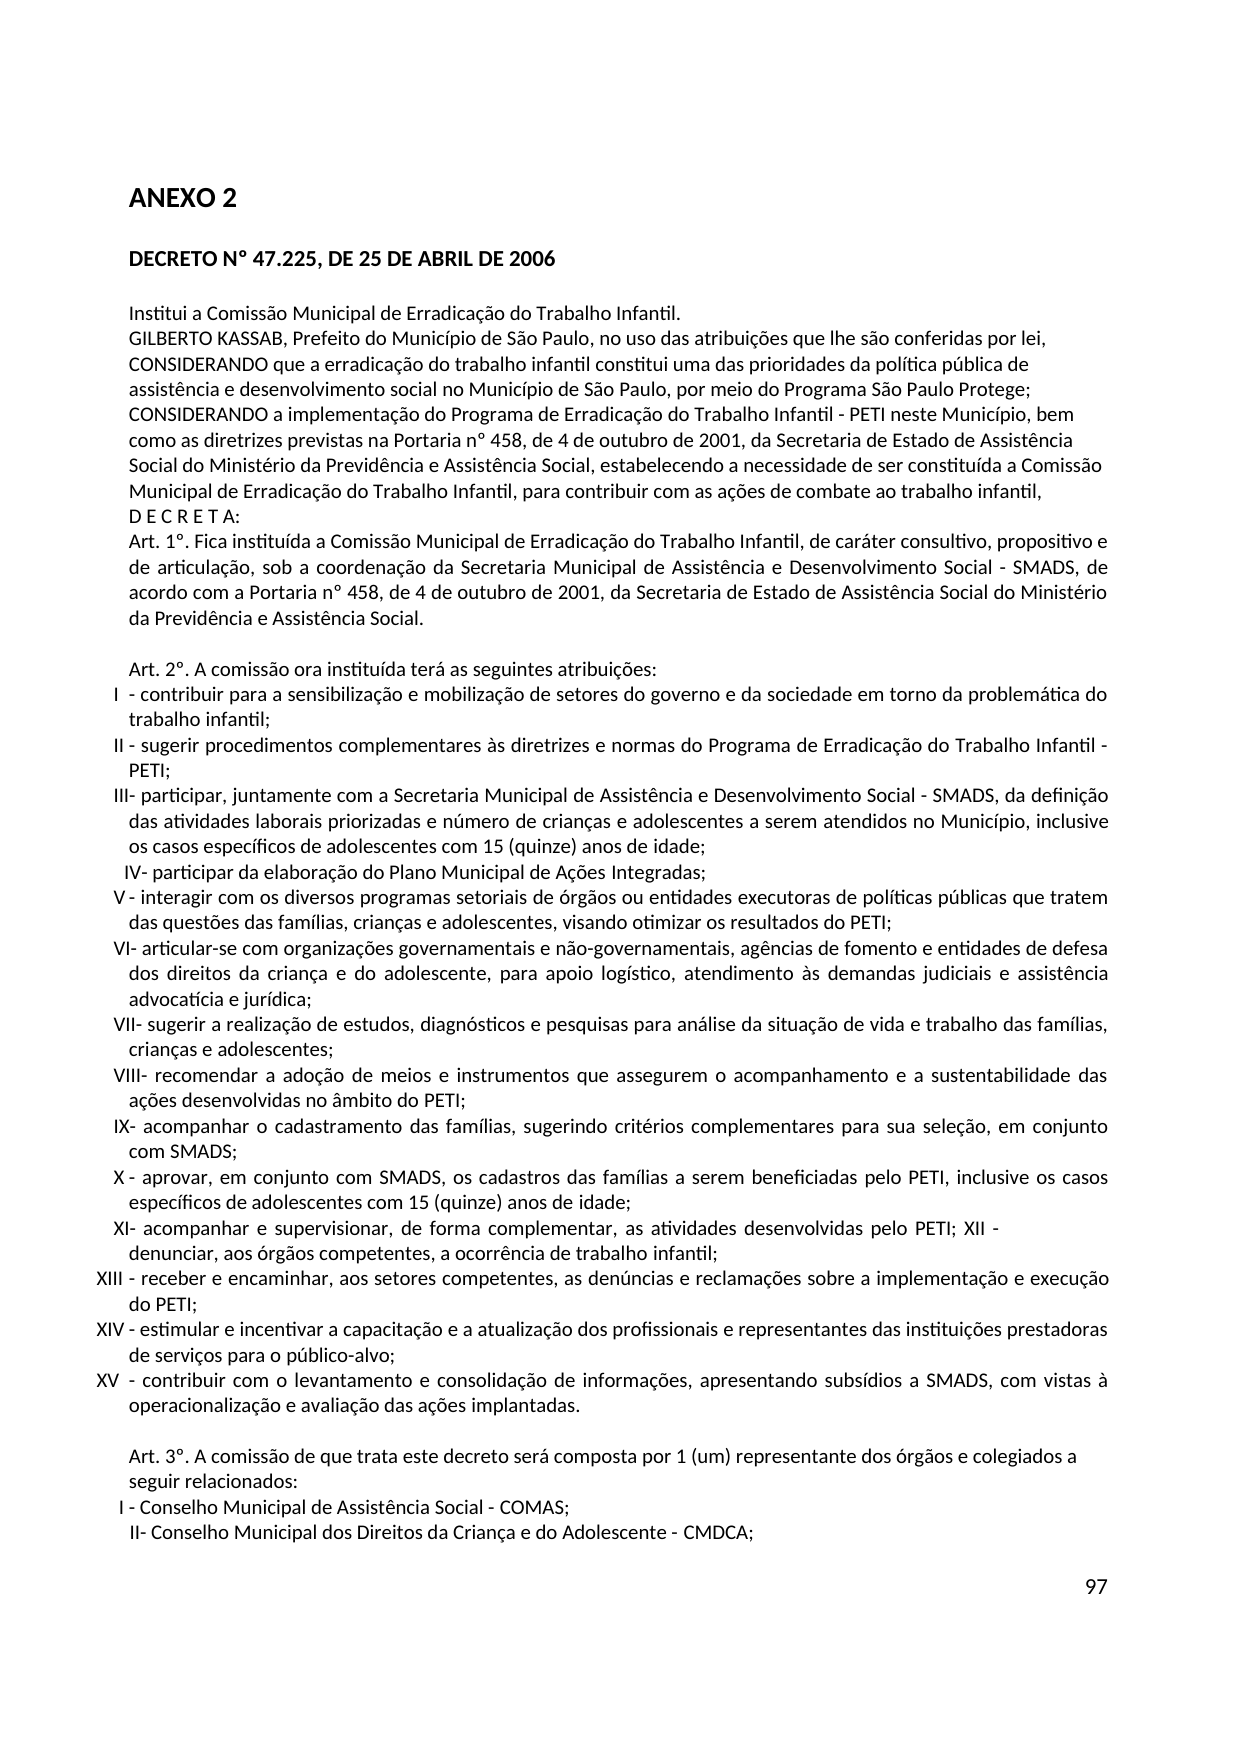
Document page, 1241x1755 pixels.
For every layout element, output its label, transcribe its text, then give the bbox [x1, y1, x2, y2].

list - sugerir procedimentos complementares às diretrizes e normas do Programa de Erradicação do Trabalho Infantil - PETI; [118, 732, 1110, 783]
list - acompanhar o cadastramento das famílias, sugerindo critérios complementares para sua seleção, em conjunto com SMADS; [118, 1113, 1111, 1164]
list - interagir com os diversos programas setoriais de órgãos ou entidades executoras de políticas públicas que tratem das questões das famílias, crianças e adolescentes, visando otimizar os resultados do PETI; [118, 884, 1110, 935]
list - Conselho Municipal dos Direitos da Criança e do Adolescente - CMDCA; [129, 1519, 1122, 1545]
text GILBERTO KASSAB, Prefeito do Município de São Paulo, no uso das atribuições que lhe são conferidas por lei, CONSIDERANDO que a erradicação do trabalho infantil constitui uma das prioridades da política pública de assistência e desenvolvimento social no Município de São Paulo, por meio do Programa São Paulo Protege; CONSIDERANDO a implementação do Programa de Erradicação do Trabalho Infantil - PETI neste Município, bem como as diretrizes previstas na Portaria nº 458, de 4 de outubro de 2001, da Secretaria de Estado de Assistência Social do Ministério da Previdência e Assistência Social, estabelecendo a necessidade de ser constituída a Comissão Municipal de Erradicação do Trabalho Infantil, para contribuir com as ações de combate ao trabalho infantil, [129, 325, 1111, 503]
list - contribuir com o levantamento e consolidação de informações, apresentando subsídios a SMADS, com vistas à operacionalização e avaliação das ações implantadas. [118, 1367, 1111, 1418]
text Art. 2º. A comissão ora instituída terá as seguintes atribuições: [129, 656, 1122, 681]
list - receber e encaminhar, aos setores competentes, as denúncias e reclamações sobre a implementação e execução do PETI; [118, 1266, 1111, 1316]
subtitle DECRETO Nº 47.225, DE 25 DE ABRIL DE 2006 [129, 244, 1122, 272]
list - participar da elaboração do Plano Municipal de Ações Integradas; [129, 859, 1122, 884]
list - estimular e incentivar a capacitação e a atualização dos profissionais e representantes das instituições prestadoras de serviços para o público-alvo; [118, 1316, 1110, 1367]
subtitle ANEXO 2 [129, 179, 1122, 215]
list - contribuir para a sensibilização e mobilização de setores do governo e da sociedade em torno da problemática do trabalho infantil; [118, 681, 1110, 732]
text Institui a Comissão Municipal de Erradicação do Trabalho Infantil. [129, 300, 1122, 325]
text Art. 3º. A comissão de que trata este decreto será composta por 1 (um) representante dos órgãos e colegiados a seguir relacionados: [129, 1443, 1105, 1494]
text D E C R E T A: [129, 503, 1122, 528]
list - participar, juntamente com a Secretaria Municipal de Assistência e Desenvolvimento Social - SMADS, da definição das atividades laborais priorizadas e número de crianças e adolescentes a serem atendidos no Município, inclusive os casos específicos de adolescentes com 15 (quinze) anos de idade; [118, 783, 1111, 859]
list - recomendar a adoção de meios e instrumentos que assegurem o acompanhamento e a sustentabilidade das ações desenvolvidas no âmbito do PETI; [118, 1062, 1110, 1113]
text Art. 1º. Fica instituída a Comissão Municipal de Erradicação do Trabalho Infantil, de caráter consultivo, propositivo e de articulação, sob a coordenação da Secretaria Municipal de Assistência e Desenvolvimento Social - SMADS, de acordo com a Portaria nº 458, de 4 de outubro de 2001, da Secretaria de Estado de Assistência Social do Ministério da Previdência e Assistência Social. [129, 528, 1111, 630]
list - articular-se com organizações governamentais e não-governamentais, agências de fomento e entidades de defesa dos direitos da criança e do adolescente, para apoio logístico, atendimento às demandas judiciais e assistência advocatícia e jurídica; [118, 935, 1111, 1011]
list - sugerir a realização de estudos, diagnósticos e pesquisas para análise da situação de vida e trabalho das famílias, crianças e adolescentes; [118, 1011, 1111, 1062]
list - Conselho Municipal de Assistência Social - COMAS; [119, 1494, 1122, 1519]
list - acompanhar e supervisionar, de forma complementar, as atividades desenvolvidas pelo PETI; XII - denunciar, aos órgãos competentes, a ocorrência de trabalho infantil; [118, 1215, 1000, 1266]
list - aprovar, em conjunto com SMADS, os cadastros das famílias a serem beneficiadas pelo PETI, inclusive os casos específicos de adolescentes com 15 (quinze) anos de idade; [118, 1164, 1110, 1215]
